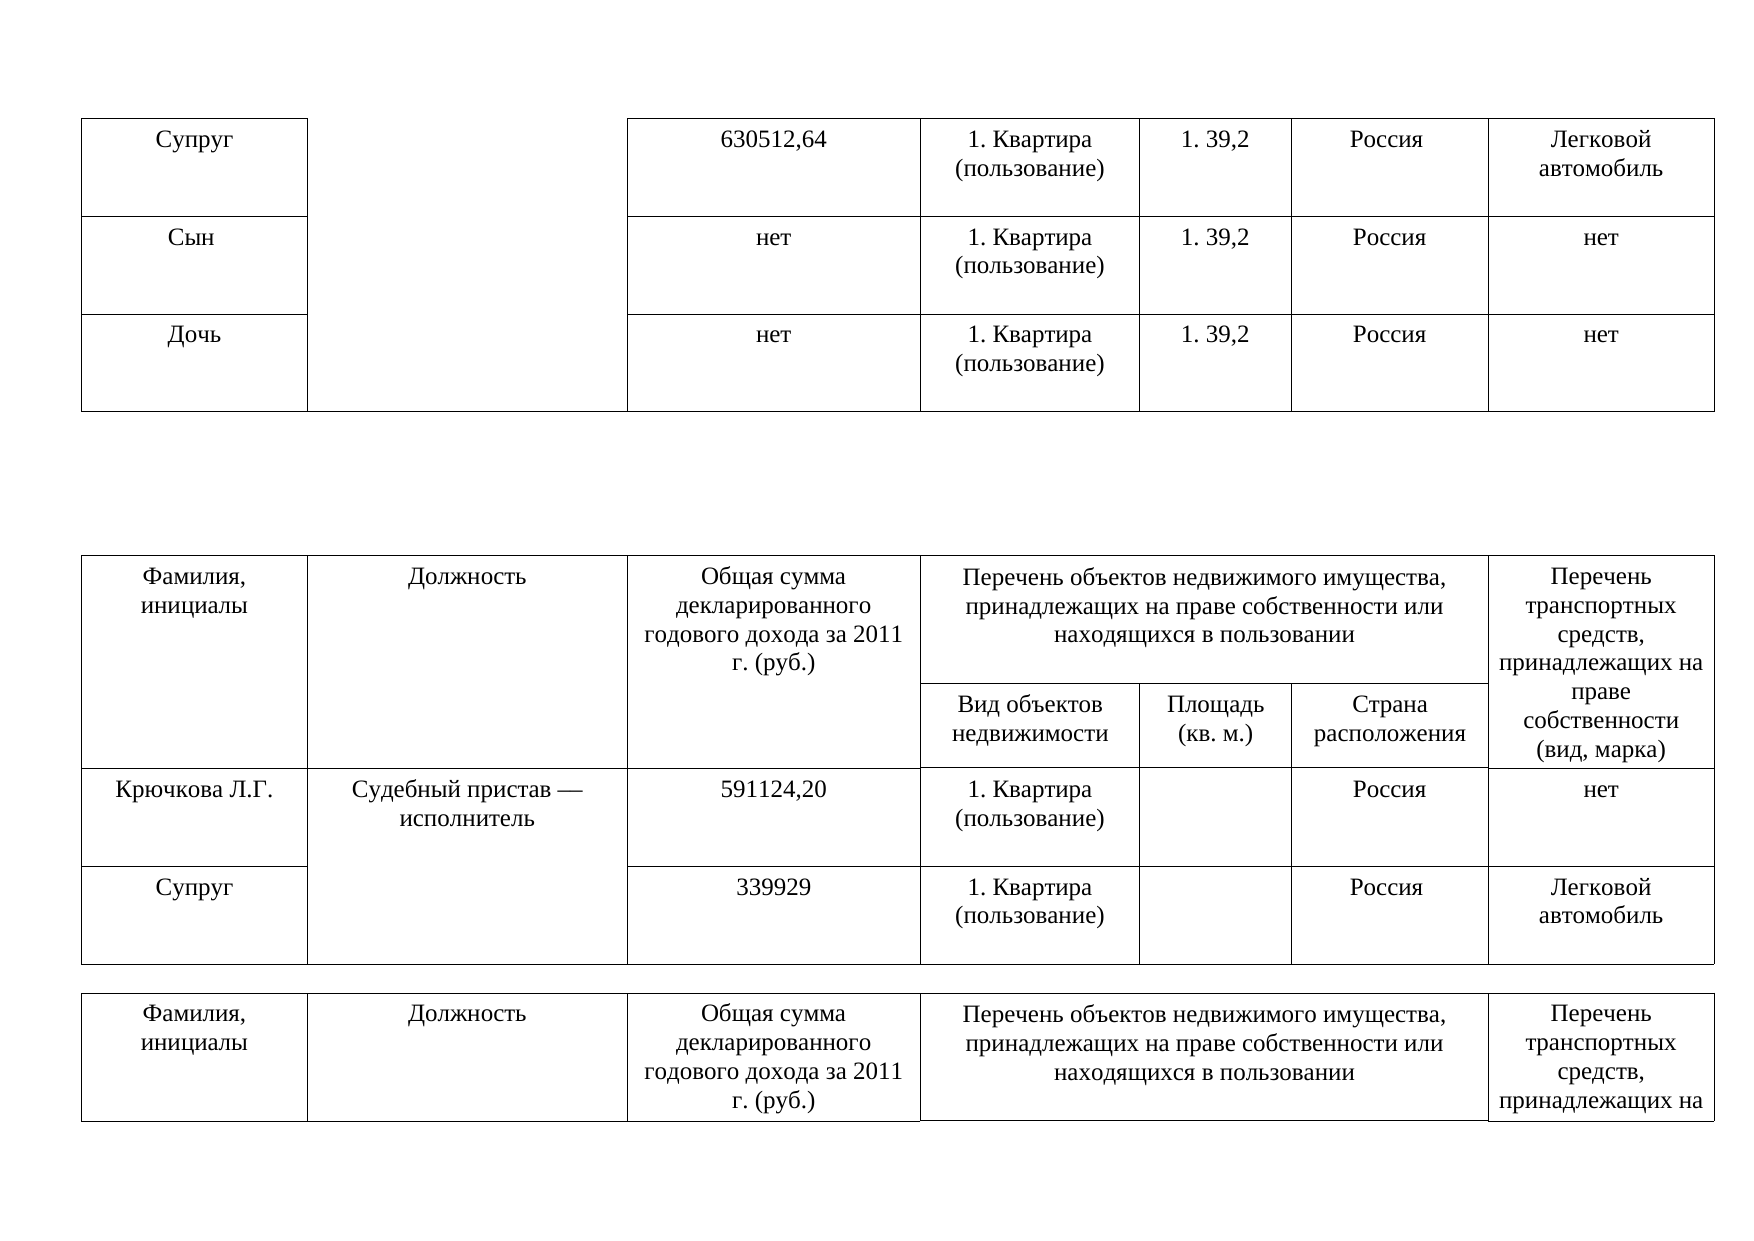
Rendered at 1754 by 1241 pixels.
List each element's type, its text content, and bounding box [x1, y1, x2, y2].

table_cell [1140, 867, 1291, 964]
table_cell Россия [1292, 315, 1488, 411]
table_cell Страна расположения [1292, 684, 1488, 767]
table_cell Россия [1292, 217, 1488, 314]
table_cell [308, 118, 627, 411]
table_cell [1140, 768, 1291, 866]
table_cell Сын [82, 217, 307, 314]
table_cell Россия [1292, 768, 1488, 866]
table_cell 339929 [628, 867, 920, 964]
table_cell 1. Квартира (пользование) [921, 315, 1139, 411]
table_header Перечень транспортных средств, принадлежащих на [1489, 994, 1714, 1121]
table_header Перечень транспортных средств, принадлежащих на праве собственности (вид, марка) [1489, 556, 1714, 768]
table_cell Россия [1292, 867, 1488, 964]
table_cell 1. Квартира (пользование) [921, 768, 1139, 866]
table_header Должность [308, 556, 627, 768]
table_cell нет [1489, 217, 1714, 314]
table_cell Супруг [82, 119, 307, 216]
table_header Общая сумма декларированного годового дохода за 2011 г. (руб.) [628, 556, 920, 768]
table_header Должность [308, 994, 627, 1121]
table_cell Супруг [82, 867, 307, 964]
table_cell нет [628, 217, 920, 314]
table_header Фамилия, инициалы [82, 556, 307, 768]
table_cell Судебный пристав –– исполнитель [308, 769, 627, 964]
table_header Перечень объектов недвижимого имущества, принадлежащих на праве собственности или находящихся в пользовании [921, 556, 1488, 683]
table_cell 630512,64 [628, 119, 920, 216]
table_cell 1. Квартира (пользование) [921, 119, 1139, 216]
table_cell Вид объектов недвижимости [921, 684, 1139, 767]
table_cell 591124,20 [628, 769, 920, 866]
table_cell 1. 39,2 [1140, 315, 1291, 411]
table_header Фамилия, инициалы [82, 994, 307, 1121]
table_cell Легковой автомобиль [1489, 867, 1714, 964]
table_header Перечень объектов недвижимого имущества, принадлежащих на праве собственности или находящихся в пользовании [921, 994, 1488, 1120]
table_cell нет [1489, 769, 1714, 866]
table_cell 1. Квартира (пользование) [921, 217, 1139, 314]
table_cell 1. 39,2 [1140, 217, 1291, 314]
table_cell 1. Квартира (пользование) [921, 867, 1139, 964]
table_cell Крючкова Л.Г. [82, 769, 307, 866]
table_cell Россия [1292, 119, 1488, 216]
table_cell нет [1489, 315, 1714, 411]
table_cell нет [628, 315, 920, 411]
table_cell 1. 39,2 [1140, 119, 1291, 216]
table_cell Площадь (кв. м.) [1140, 684, 1291, 767]
table_cell Легковой автомобиль [1489, 119, 1714, 216]
table_header Общая сумма декларированного годового дохода за 2011 г. (руб.) [628, 994, 920, 1121]
table_cell Дочь [82, 315, 307, 411]
